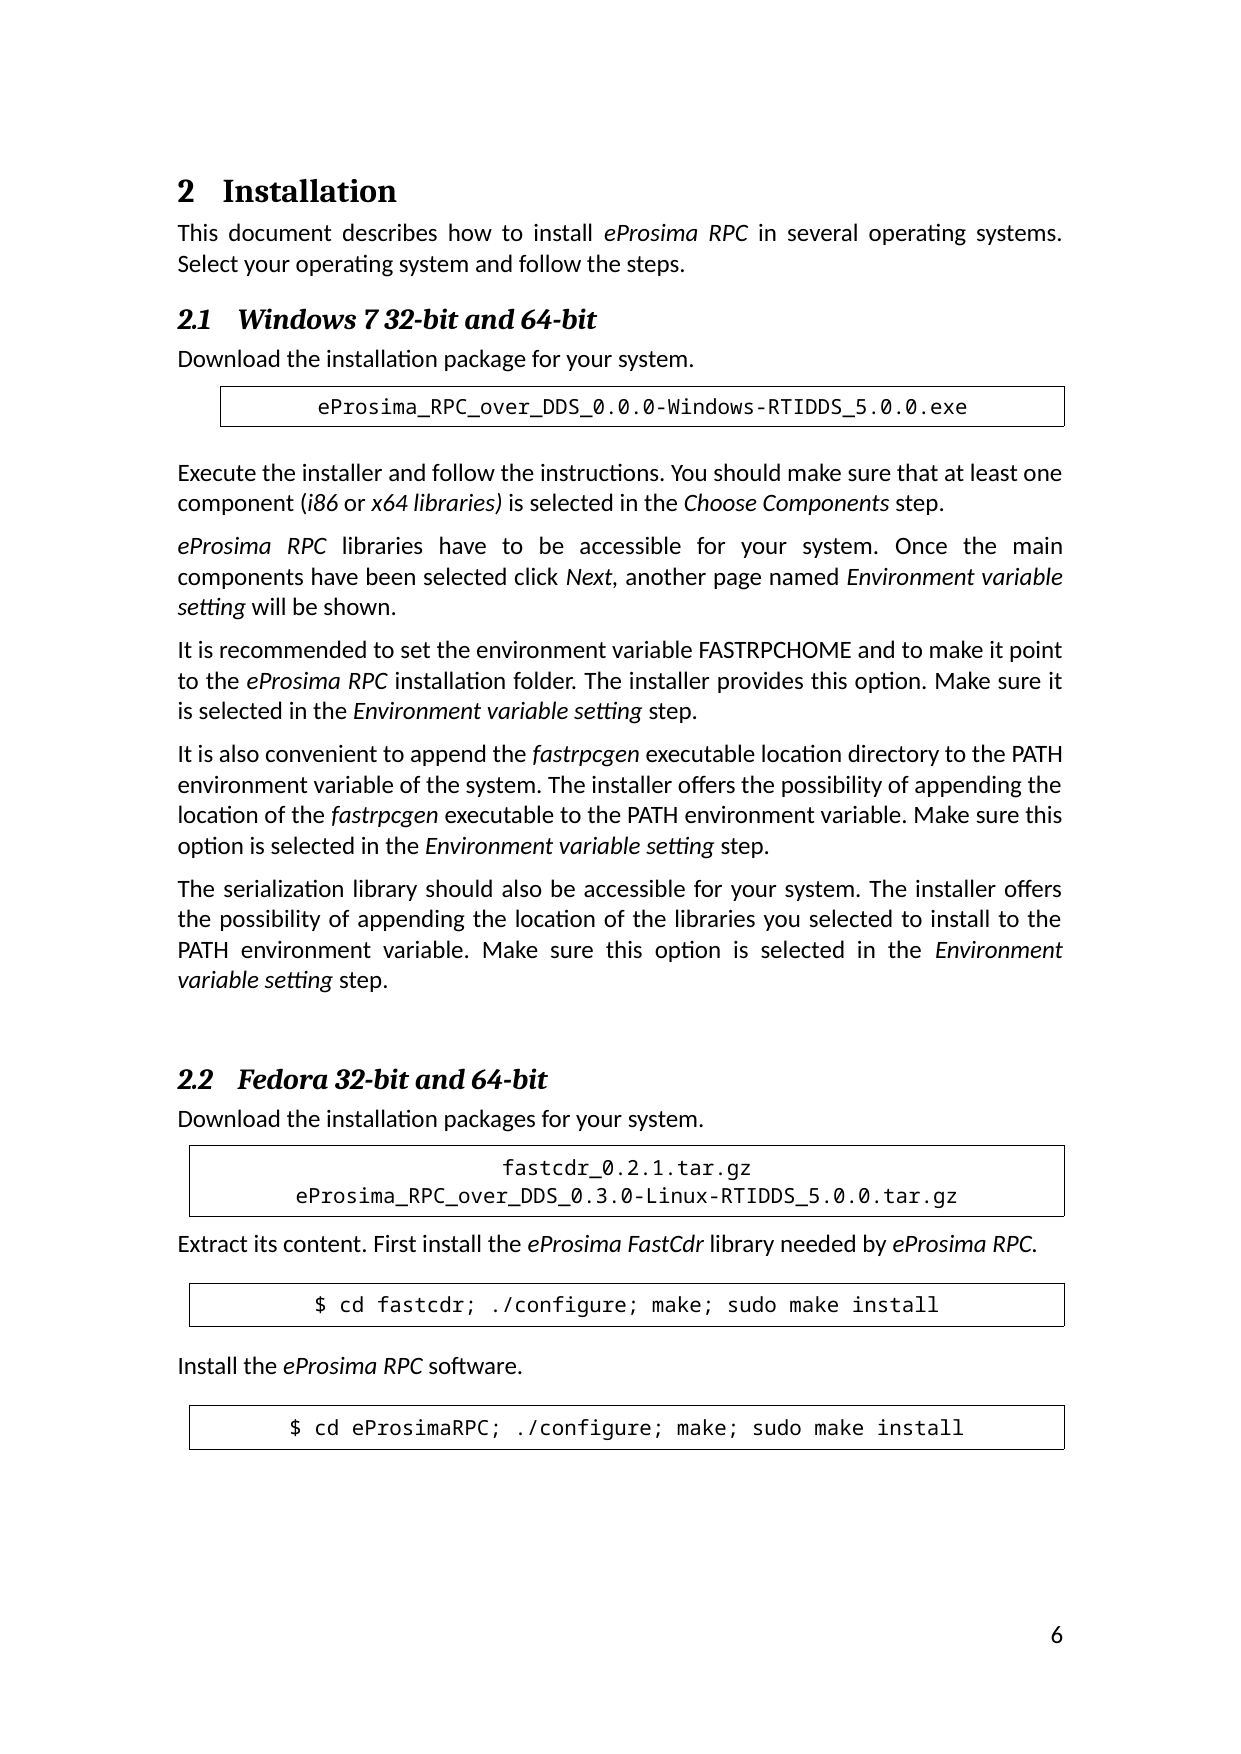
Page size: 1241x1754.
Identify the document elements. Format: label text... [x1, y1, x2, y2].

text The serialization library should also be accessible for your system. The installer offers the possibility of appending the location of the libraries you selected to install to the PATH environment variable. Make sure this option is selected in the Environment variable setting step. [177, 873, 1063, 995]
subtitle Windows 7 32-bit and 64-bit [177, 303, 1063, 337]
text $ cd fastcdr; ./configure; make; sudo make install [204, 1290, 1049, 1318]
text $ cd eProsimaRPC; ./configure; make; sudo make install [204, 1413, 1049, 1441]
text Download the installation package for your system. [177, 343, 1063, 373]
text Extract its content. First install the eProsima FastCdr library needed by eProsima RPC. [177, 1228, 1063, 1258]
text This document describes how to install eProsima RPC in several operating systems. Select your operating system and follow the steps. [177, 217, 1063, 278]
text Execute the installer and follow the instructions. You should make sure that at least one component (i86 or x64 libraries) is selected in the Choose Components step. [177, 457, 1063, 518]
text eProsima_RPC_over_DDS_0.3.0-Linux-RTIDDS_5.0.0.tar.gz [204, 1181, 1049, 1208]
subtitle Installation [177, 173, 1063, 211]
list Download the installation packages for your system. [177, 1103, 1063, 1133]
subtitle Fedora 32-bit and 64-bit [177, 1063, 1063, 1097]
text It is recommended to set the environment variable FASTRPCHOME and to make it point to the eProsima RPC installation folder. The installer provides this option. Make sure it is selected in the Environment variable setting step. [177, 634, 1063, 726]
text Install the eProsima RPC software. [177, 1350, 1063, 1381]
text It is also convenient to append the fastrpcgen executable location directory to the PATH environment variable of the system. The installer offers the possibility of appending the location of the fastrpcgen executable to the PATH environment variable. Make sure this option is selected in the Environment variable setting step. [177, 738, 1063, 860]
text fastcdr_0.2.1.tar.gz [204, 1153, 1049, 1181]
table_header eProsima_RPC_over_DDS_0.0.0-Windows-RTIDDS_5.0.0.exe [221, 387, 1064, 426]
text eProsima RPC libraries have to be accessible for your system. Once the main components have been selected click Next, another page named Environment variable setting will be shown. [177, 530, 1063, 622]
